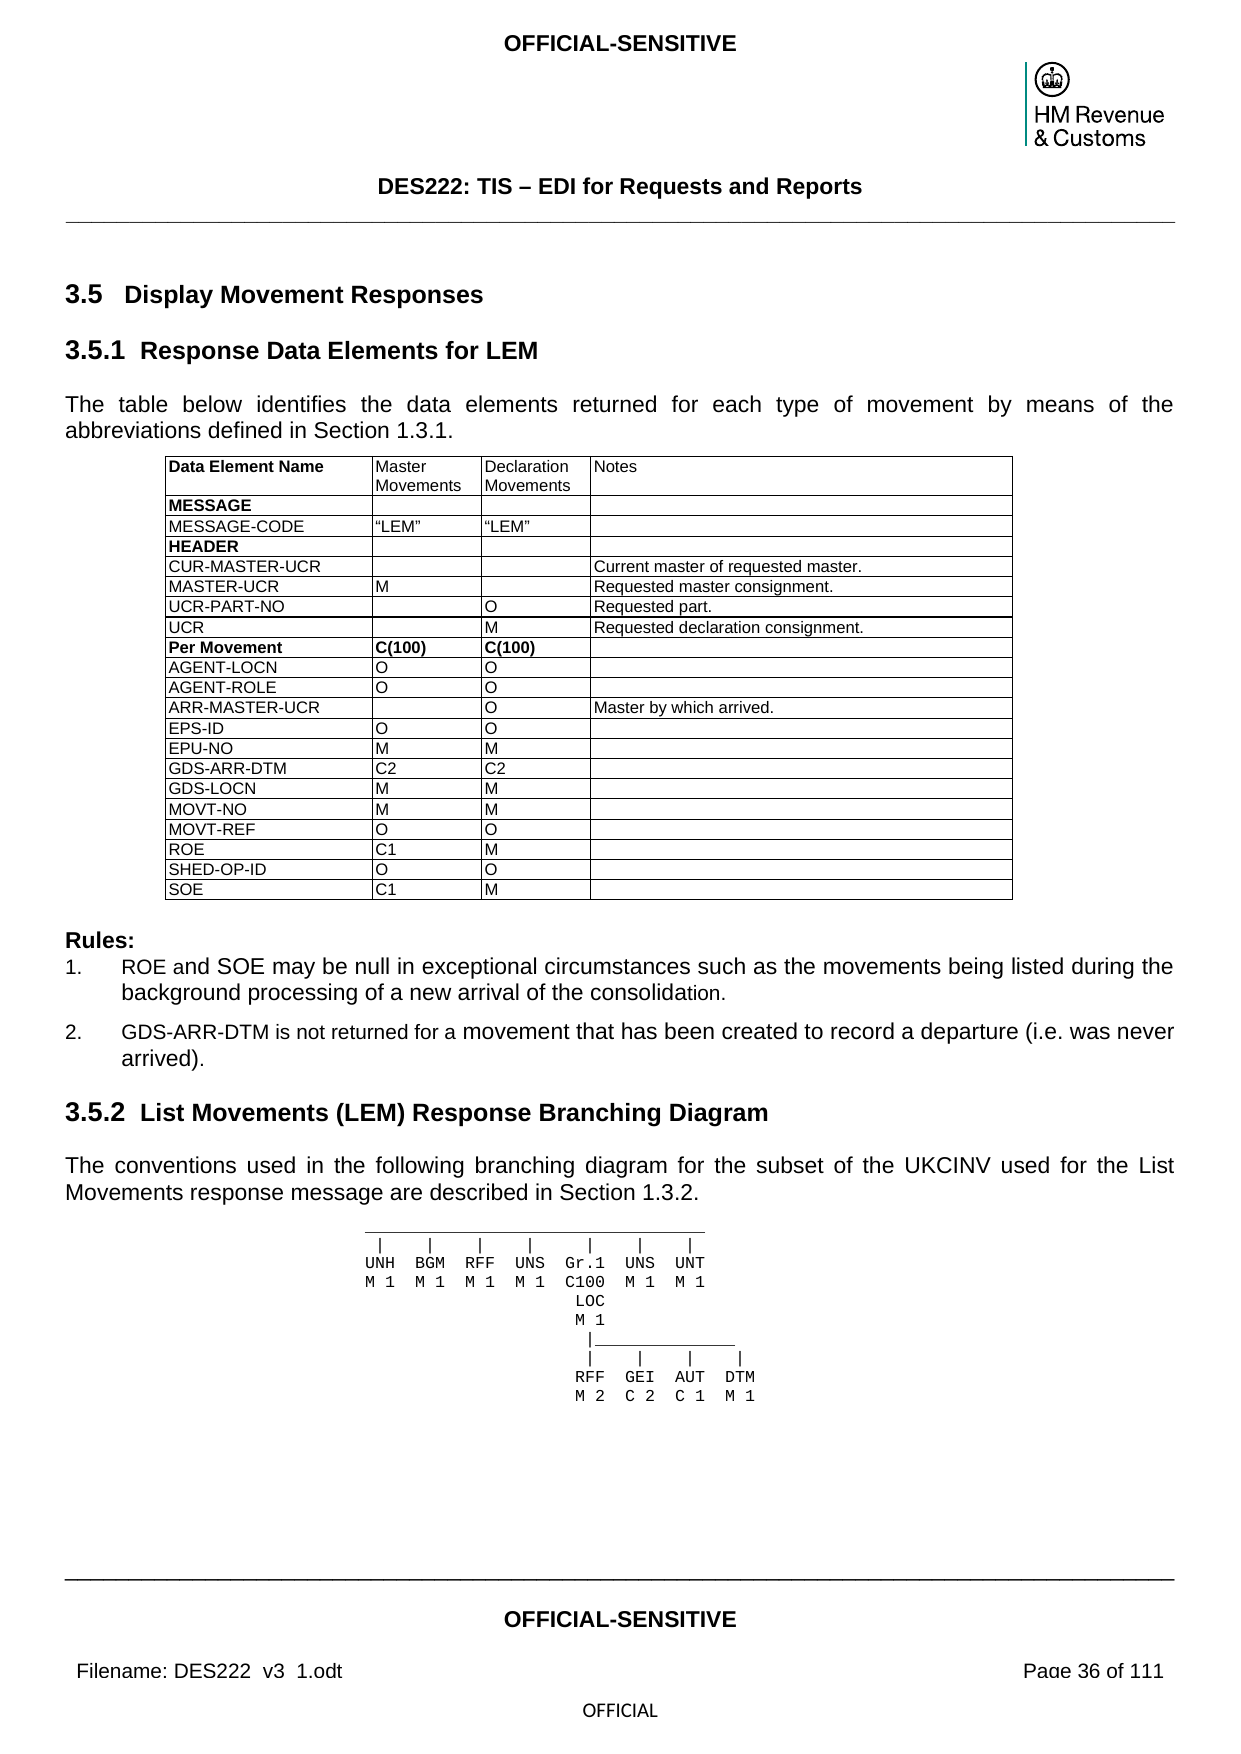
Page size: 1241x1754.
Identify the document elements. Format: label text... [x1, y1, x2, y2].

table_cell [591, 840, 1012, 859]
table_cell [482, 557, 590, 576]
text |______________ [215, 1331, 1175, 1349]
table_cell [373, 618, 481, 637]
table_cell [591, 880, 1012, 899]
table_cell MESSAGE [166, 496, 372, 515]
table_cell C2 [373, 759, 481, 778]
text RFF GEI AUT DTM [215, 1368, 1175, 1387]
table_cell M [482, 739, 590, 758]
table_cell Requested declaration consignment. [591, 618, 1012, 637]
table_cell AGENT-LOCN [166, 658, 372, 677]
table_cell ROE [166, 840, 372, 859]
table_cell M [373, 799, 481, 818]
table_cell [482, 496, 590, 515]
table_cell M [373, 779, 481, 798]
table_cell O [482, 820, 590, 839]
table_cell [591, 820, 1012, 839]
table_cell O [373, 860, 481, 879]
table_cell SOE [166, 880, 372, 899]
table_cell [591, 739, 1012, 758]
table_cell C2 [482, 759, 590, 778]
subtitle List Movements (LEM) Response Branching Diagram [65, 1096, 1175, 1127]
table_cell [591, 678, 1012, 697]
text 1. ROE and SOE may be null in exceptional circumstances such as the movements being listed during the background processing of a new arrival of the consolidation. [65, 953, 1175, 1006]
table_header Master Movements [373, 457, 481, 495]
table_cell C1 [373, 880, 481, 899]
table_cell [591, 658, 1012, 677]
table_cell M [482, 799, 590, 818]
text The conventions used in the following branching diagram for the subset of the UKCINV used for the List Movements response message are described in Section 1.3.2. [65, 1152, 1175, 1205]
text UNH BGM RFF UNS Gr.1 UNS UNT [215, 1255, 1175, 1274]
table_cell HEADER [166, 537, 372, 556]
table_header Notes [591, 457, 1012, 495]
table_cell UCR-PART-NO [166, 597, 372, 616]
table_cell M [373, 739, 481, 758]
table_header Data Element Name [166, 457, 372, 495]
table_cell MOVT-NO [166, 799, 372, 818]
table_cell C(100) [373, 638, 481, 657]
text __________________________________ [215, 1217, 1175, 1236]
table_cell MOVT-REF [166, 820, 372, 839]
table_cell O [482, 678, 590, 697]
table_cell [591, 759, 1012, 778]
table_cell Current master of requested master. [591, 557, 1012, 576]
table_cell [482, 537, 590, 556]
text M 1 [215, 1312, 1175, 1331]
subtitle Display Movement Responses [65, 278, 1175, 309]
text M 2 C 2 C 1 M 1 [65, 1387, 1175, 1406]
text The table below identifies the data elements returned for each type of movement by means of the abbreviations defined in Section 1.3.1. [65, 391, 1175, 443]
table_cell ARR-MASTER-UCR [166, 698, 372, 717]
table_cell MASTER-UCR [166, 577, 372, 596]
table_cell [373, 597, 481, 616]
table_cell M [373, 577, 481, 596]
table_cell O [373, 678, 481, 697]
table_cell [591, 860, 1012, 879]
table_cell O [482, 698, 590, 717]
table_cell O [482, 719, 590, 738]
text | | | | [215, 1349, 1175, 1368]
table_cell M [482, 779, 590, 798]
table_cell O [373, 820, 481, 839]
table_cell Per Movement [166, 638, 372, 657]
table_cell [373, 537, 481, 556]
table_cell M [482, 618, 590, 637]
table_cell [591, 537, 1012, 556]
table_cell C(100) [482, 638, 590, 657]
table_cell O [373, 719, 481, 738]
table_cell O [482, 597, 590, 616]
text 2. GDS-ARR-DTM is not returned for a movement that has been created to record a departure (i.e. was never arrived). [65, 1018, 1175, 1071]
text | | | | | | | [215, 1236, 1175, 1255]
table_cell Requested master consignment. [591, 577, 1012, 596]
table_cell “LEM” [373, 516, 481, 536]
table_cell GDS-LOCN [166, 779, 372, 798]
table_cell MESSAGE-CODE [166, 516, 372, 536]
table_cell UCR [166, 618, 372, 637]
table_cell C1 [373, 840, 481, 859]
table_cell M [482, 880, 590, 899]
table_cell O [482, 860, 590, 879]
table_cell [591, 516, 1012, 536]
table_cell [482, 577, 590, 596]
table_cell M [482, 840, 590, 859]
table_cell [373, 698, 481, 717]
text LOC [215, 1293, 1175, 1312]
table_cell SHED-OP-ID [166, 860, 372, 879]
subtitle Response Data Elements for LEM [65, 334, 1175, 366]
text M 1 M 1 M 1 M 1 C100 M 1 M 1 [215, 1274, 1175, 1293]
table_cell [591, 719, 1012, 738]
table_header Declaration Movements [482, 457, 590, 495]
table_cell EPU-NO [166, 739, 372, 758]
table_cell [591, 779, 1012, 798]
table_cell [591, 799, 1012, 818]
table_cell [373, 557, 481, 576]
table_cell CUR-MASTER-UCR [166, 557, 372, 576]
table_cell Requested part. [591, 597, 1012, 616]
table_cell O [373, 658, 481, 677]
table_cell [591, 638, 1012, 657]
table_cell [373, 496, 481, 515]
table_cell Master by which arrived. [591, 698, 1012, 717]
text Rules: [65, 927, 1175, 953]
table_cell EPS-ID [166, 719, 372, 738]
table_cell “LEM” [482, 516, 590, 536]
table_cell [591, 496, 1012, 515]
table_cell AGENT-ROLE [166, 678, 372, 697]
table_cell GDS-ARR-DTM [166, 759, 372, 778]
table_cell O [482, 658, 590, 677]
